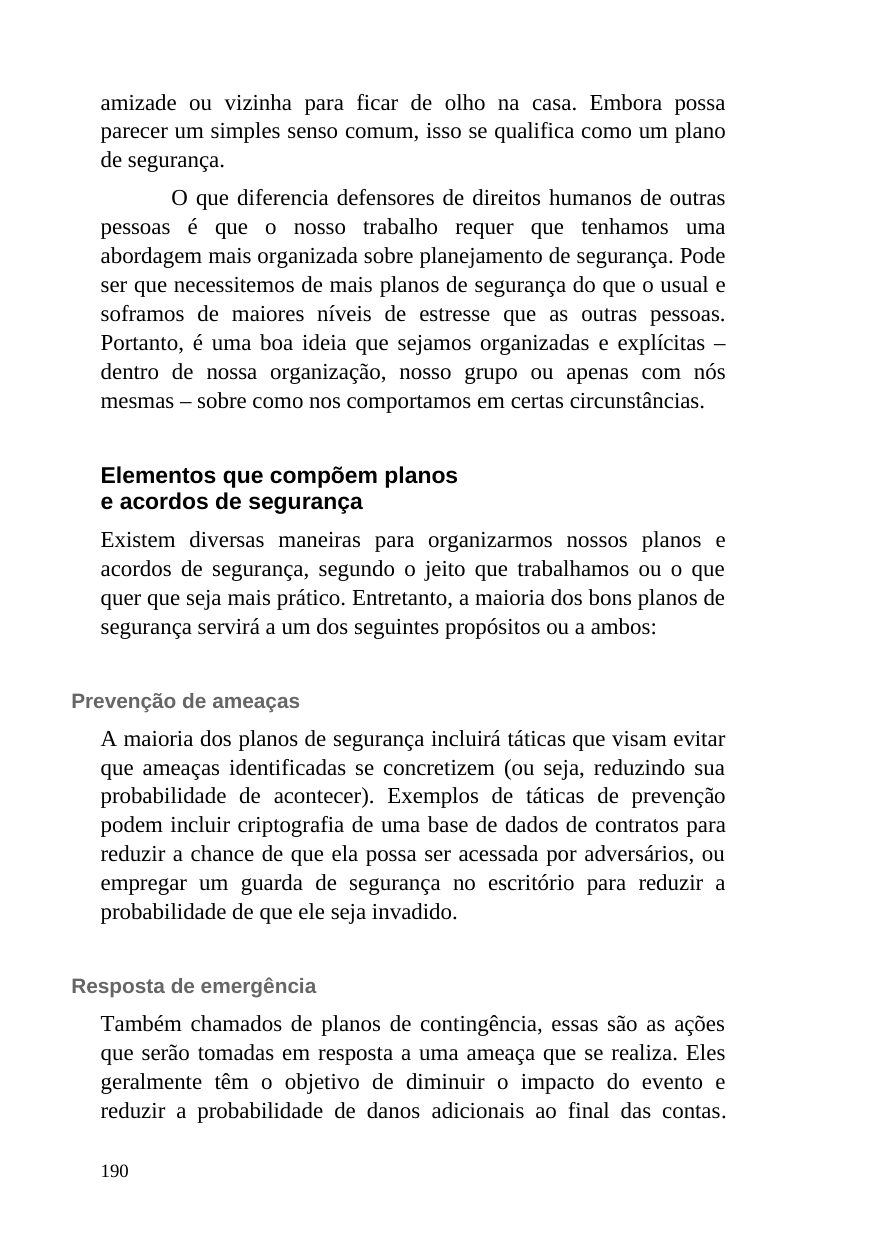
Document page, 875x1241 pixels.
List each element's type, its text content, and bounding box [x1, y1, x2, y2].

text Prevenção de ameaças [71, 689, 726, 713]
subtitle Elementos que compõem planos e acordos de segurança [100, 462, 726, 515]
text A maioria dos planos de segurança incluirá táticas que visam evitar que ameaças identificadas se concretizem (ou seja, reduzindo sua probabilidade de acontecer). Exemplos de táticas de prevenção podem incluir criptografia de uma base de dados de contratos para reduzir a chance de que ela possa ser acessada por adversários, ou empregar um guarda de segurança no escritório para reduzir a probabilidade de que ele seja invadido. [100, 725, 726, 925]
text Também chamados de planos de contingência, essas são as ações que serão tomadas em resposta a uma ameaça que se realiza. Eles geralmente têm o objetivo de diminuir o impacto do evento e reduzir a probabilidade de danos adicionais ao final das contas. [100, 1010, 726, 1123]
text Resposta de emergência [71, 974, 726, 998]
text amizade ou vizinha para ficar de olho na casa. Embora possa parecer um simples senso comum, isso se qualifica como um plano de segurança. [100, 88, 726, 173]
text O que diferencia defensores de direitos humanos de outras pessoas é que o nosso trabalho requer que tenhamos uma abordagem mais organizada sobre planejamento de segurança. Pode ser que necessitemos de mais planos de segurança do que o usual e soframos de maiores níveis de estresse que as outras pessoas. Portanto, é uma boa ideia que sejamos organizadas e explícitas – dentro de nossa organização, nosso grupo ou apenas com nós mesmas – sobre como nos comportamos em certas circunstâncias. [100, 184, 726, 413]
text Existem diversas maneiras para organizarmos nossos planos e acordos de segurança, segundo o jeito que trabalhamos ou o que quer que seja mais prático. Entretanto, a maioria dos bons planos de segurança servirá a um dos seguintes propósitos ou a ambos: [100, 526, 726, 640]
